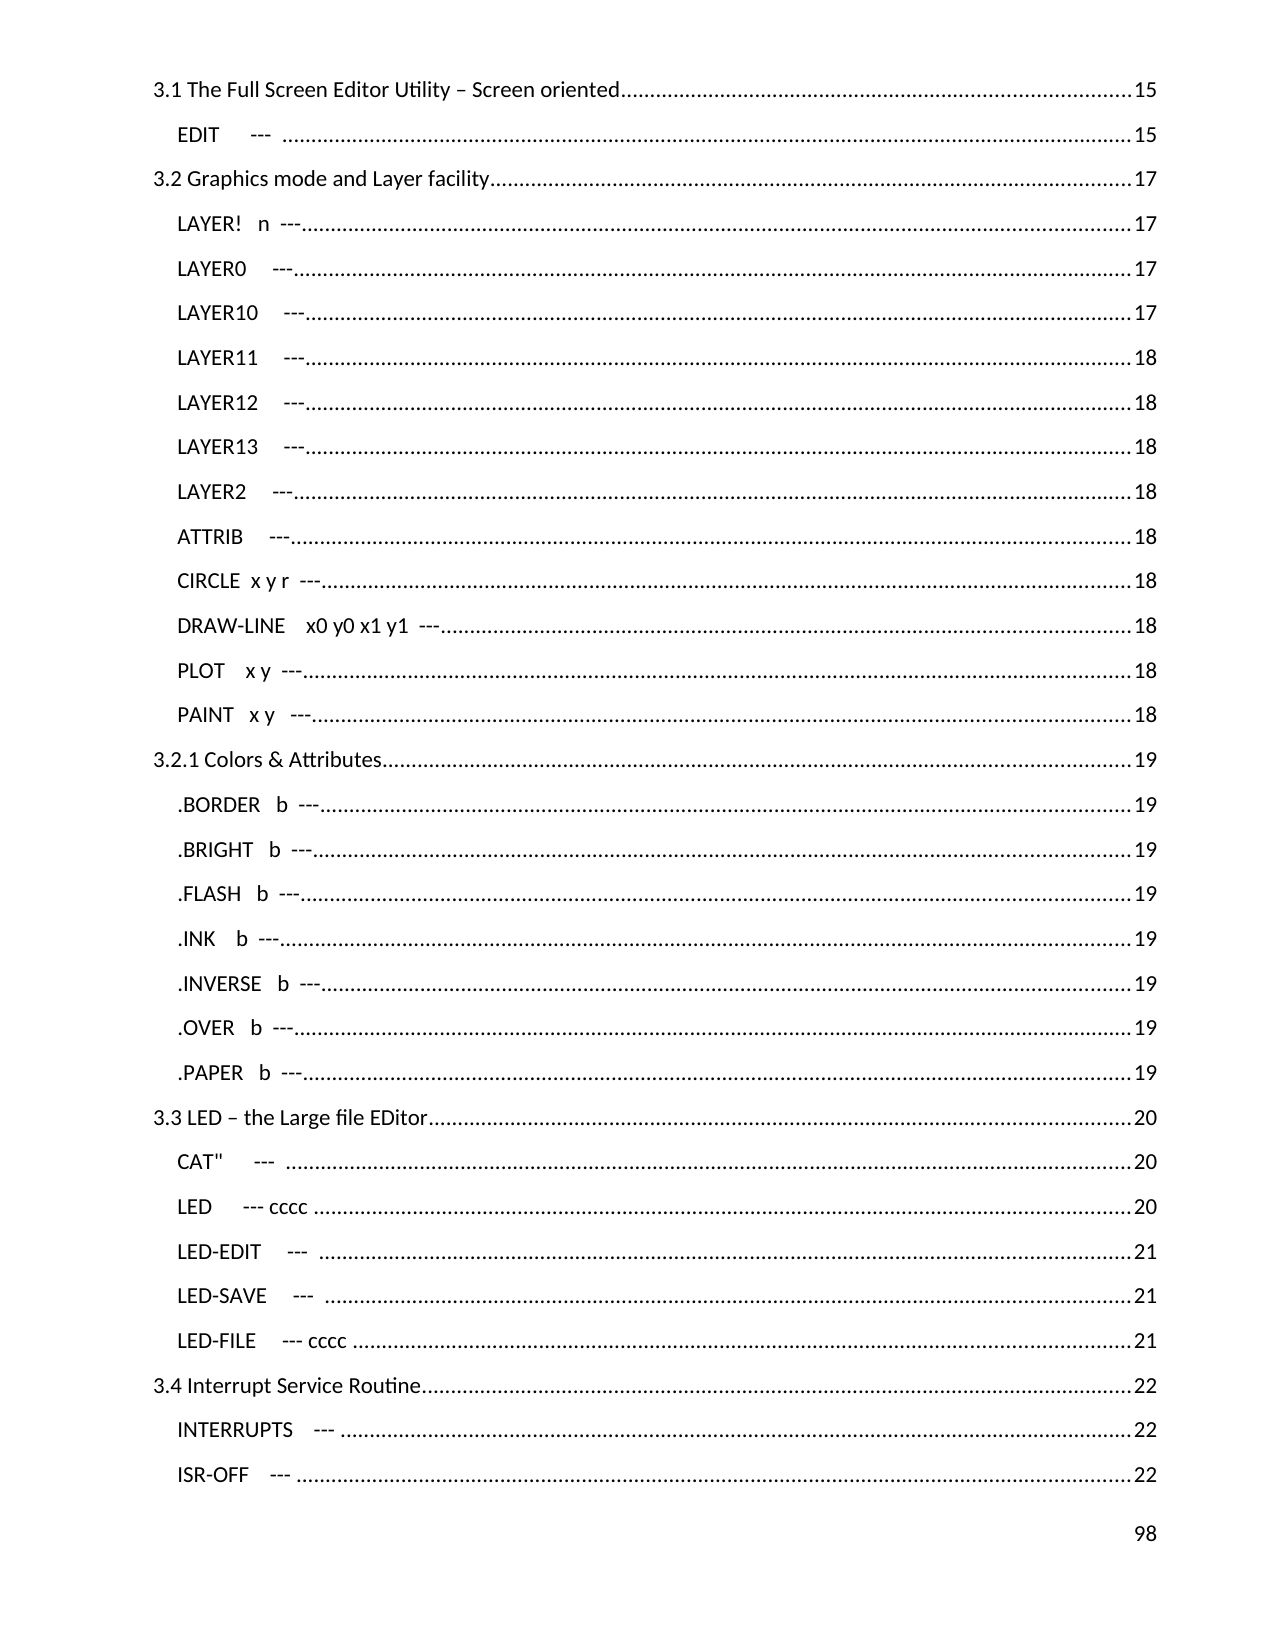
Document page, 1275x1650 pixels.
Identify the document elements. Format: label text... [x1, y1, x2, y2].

text PLOT x y --- 18 [177, 656, 1157, 684]
text LAYER11 --- 18 [177, 343, 1157, 371]
text PAINT x y --- 18 [177, 701, 1157, 729]
text LAYER12 --- 18 [177, 388, 1157, 416]
text LAYER2 --- 18 [177, 477, 1157, 505]
text 3.2 Graphics mode and Layer facility 17 [148, 164, 1157, 192]
text LED --- cccc 20 [177, 1192, 1157, 1220]
text LAYER! n --- 17 [177, 209, 1157, 237]
text .BRIGHT b --- 19 [177, 835, 1157, 863]
text 3.3 LED – the Large file EDitor 20 [148, 1103, 1157, 1131]
text .FLASH b --- 19 [177, 879, 1157, 907]
text 3.4 Interrupt Service Routine 22 [148, 1371, 1157, 1399]
text LAYER13 --- 18 [177, 432, 1157, 461]
text ATTRIB --- 18 [177, 522, 1157, 550]
text LED-SAVE --- 21 [177, 1282, 1157, 1309]
text .INVERSE b --- 19 [177, 969, 1157, 997]
text LAYER10 --- 17 [177, 298, 1157, 326]
text CAT" --- 20 [177, 1147, 1157, 1176]
text INTERRUPTS --- 22 [177, 1416, 1157, 1444]
text .PAPER b --- 19 [177, 1058, 1157, 1086]
text CIRCLE x y r --- 18 [177, 567, 1157, 594]
text LAYER0 --- 17 [177, 254, 1157, 282]
text 3.1 The Full Screen Editor Utility – Screen oriented 15 [148, 75, 1157, 103]
text ISR-OFF --- 22 [177, 1460, 1157, 1488]
text .OVER b --- 19 [177, 1013, 1157, 1041]
text .BORDER b --- 19 [177, 790, 1157, 818]
text LED-FILE --- cccc 21 [177, 1326, 1157, 1354]
text .INK b --- 19 [177, 924, 1157, 952]
text DRAW-LINE x0 y0 x1 y1 --- 18 [177, 611, 1157, 639]
text EDIT --- 15 [177, 120, 1157, 148]
text LED-EDIT --- 21 [177, 1237, 1157, 1265]
text 3.2.1 Colors & Attributes 19 [148, 745, 1157, 773]
